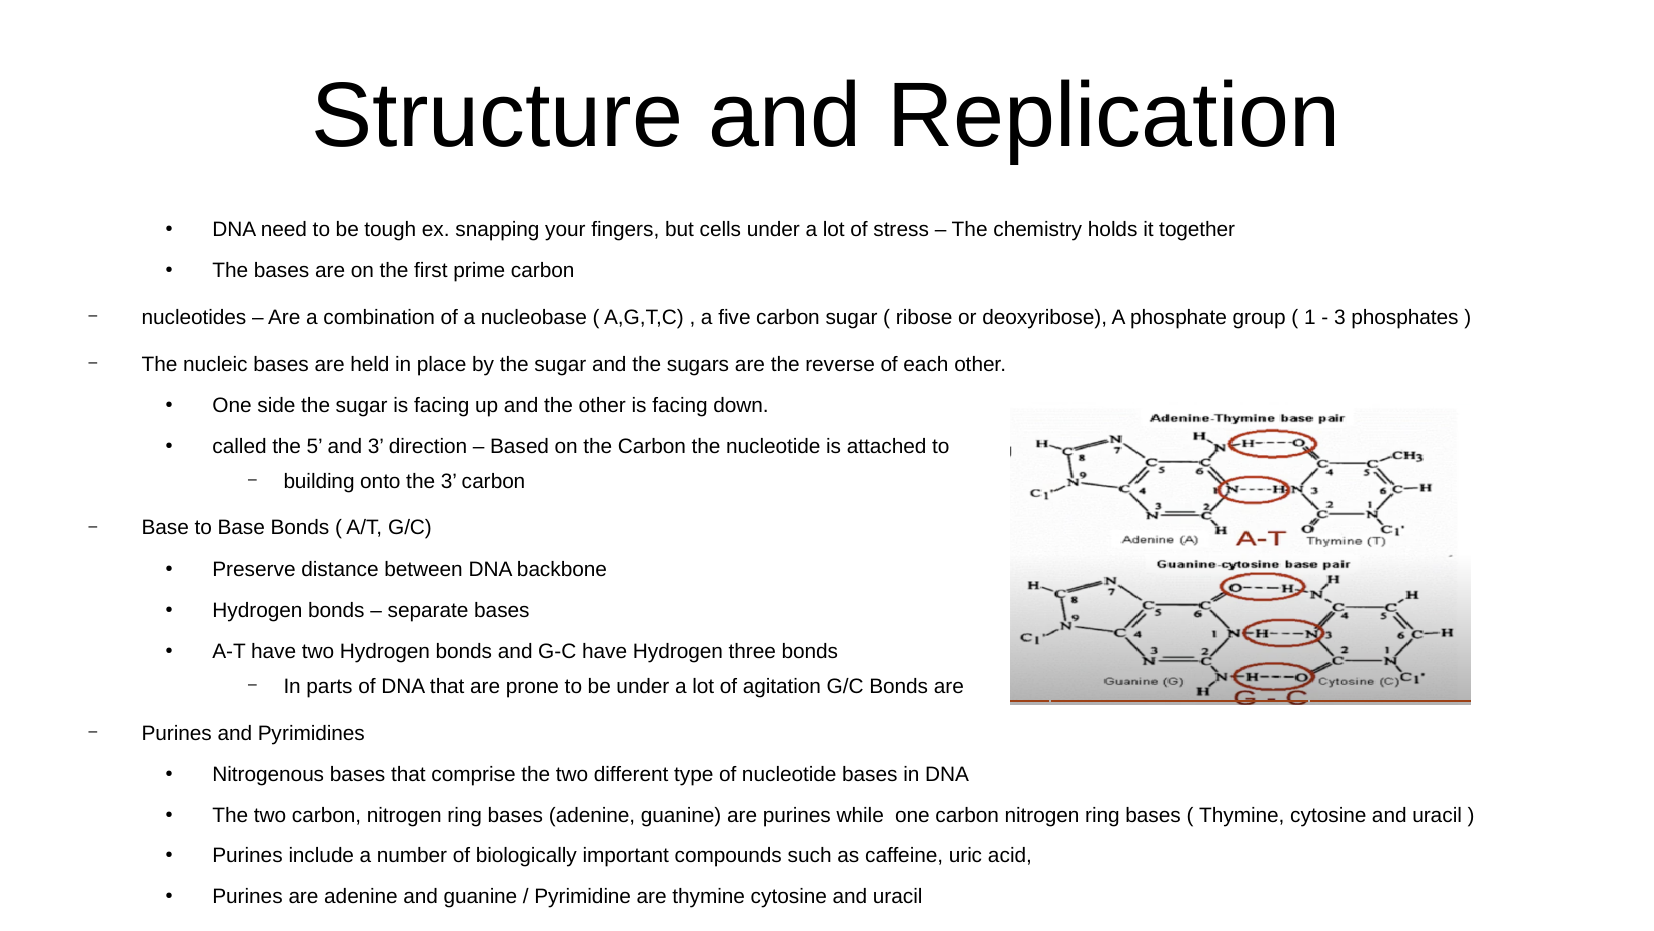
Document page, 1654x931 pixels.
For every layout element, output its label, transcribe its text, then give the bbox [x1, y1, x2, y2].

list DNA need to be tough ex. snapping your fingers, but cells under a lot of stress – The chemistry holds it together The bases are on the first prime carbon nucleotides – Are a combination of a nucleobase ( A,G,T,C) , a five carbon sugar ( ribose or deoxyribose), A phosphate group ( 1 - 3 phosphates ) The nucleic bases are held in place by the sugar and the sugars are the reverse of each other. One side the sugar is facing up and the other is facing down. called the 5’ and 3’ direction – Based on the Carbon the nucleotide is attached to building onto the 3’ carbon Base to Base Bonds ( A/T, G/C) Preserve distance between DNA backbone Hydrogen bonds – separate bases A-T have two Hydrogen bonds and G-C have Hydrogen three bonds In parts of DNA that are prone to be under a lot of agitation G/C Bonds are Purines and Pyrimidines Nitrogenous bases that comprise the two different type of nucleotide bases in DNA The two carbon, nitrogen ring bases (adenine, guanine) are purines while one carbon nitrogen ring bases ( Thymine, cytosine and uracil ) Purines include a number of biologically important compounds such as caffeine, uric acid, Purines are adenine and guanine / Pyrimidine are thymine cytosine and uracil [0, 217, 1556, 916]
picture [1010, 402, 1471, 706]
title Structure and Replication [82, 37, 1571, 193]
